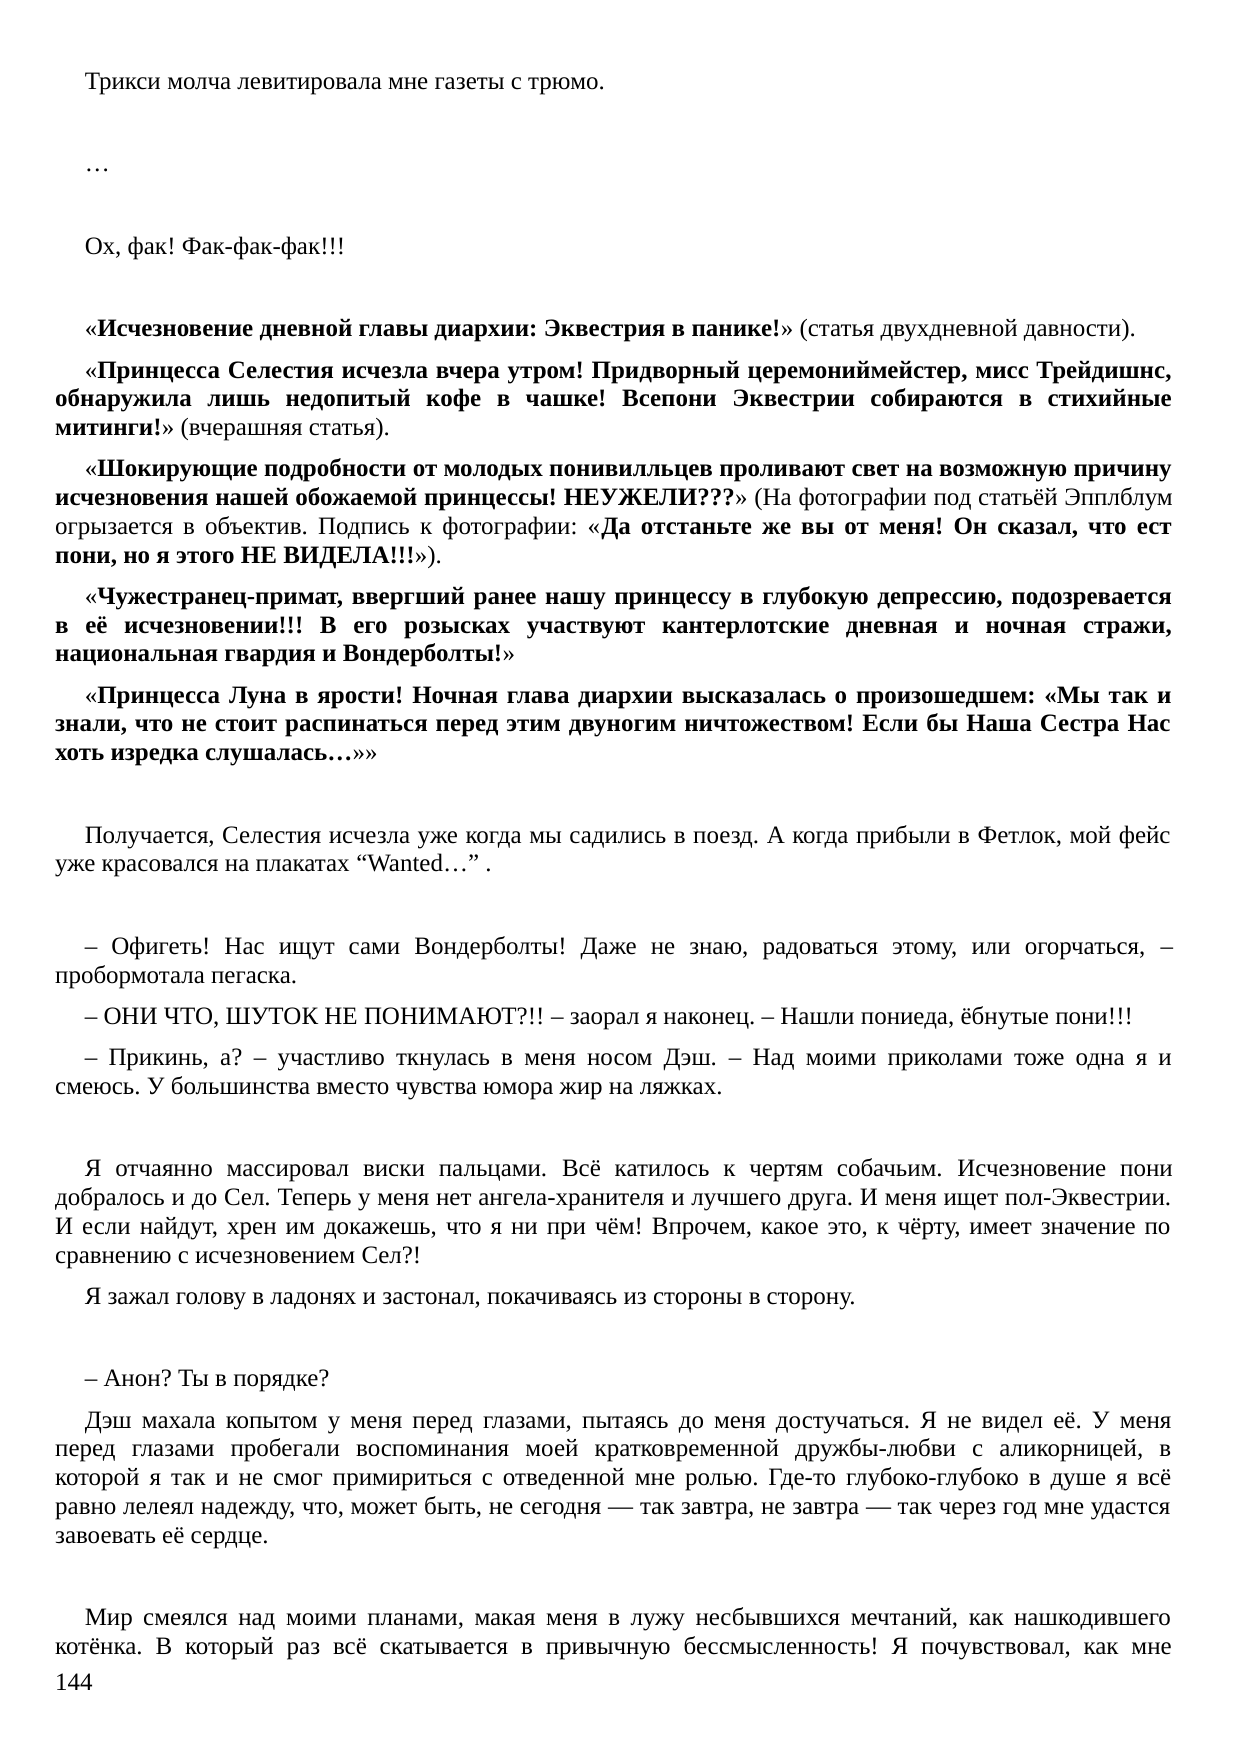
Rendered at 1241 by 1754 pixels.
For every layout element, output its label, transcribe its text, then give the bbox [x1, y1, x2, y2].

text «Принцесса Луна в ярости! Ночная глава диархии высказалась о произошедшем: «Мы так и знали, что не стоит распинаться перед этим двуногим ничтожеством! Если бы Наша Сестра Нас хоть изредка слушалась…»» [55, 680, 1173, 766]
text «Чужестранец-примат, ввергший ранее нашу принцессу в глубокую депрессию, подозревается в её исчезновении!!! В его розысках участвуют кантерлотские дневная и ночная стражи, национальная гвардия и Вондерболты!» [55, 581, 1173, 667]
text Дэш махала копытом у меня перед глазами, пытаясь до меня достучаться. Я не видел её. У меня перед глазами пробегали воспоминания моей кратковременной дружбы-любви с аликорницей, в которой я так и не смог примириться с отведенной мне ролью. Где-то глубоко-глубоко в душе я всё равно лелеял надежду, что, может быть, не сегодня — так завтра, не завтра — так через год мне удастся завоевать её сердце. [55, 1405, 1173, 1548]
text «Принцесса Селестия исчезла вчера утром! Придворный церемониймейстер, мисс Трейдишнс, обнаружила лишь недопитый кофе в чашке! Всепони Эквестрии собираются в стихийные митинги!» (вчерашняя статья). [55, 355, 1173, 441]
text … [55, 148, 1173, 177]
text Получается, Селестия исчезла уже когда мы садились в поезд. А когда прибыли в Фетлок, мой фейс уже красовался на плакатах “Wanted…” . [55, 820, 1173, 877]
text «Исчезновение дневной главы диархии: Эквестрия в панике!» (статья двухдневной давности). [55, 313, 1173, 342]
text Я зажал голову в ладонях и застонал, покачиваясь из стороны в сторону. [55, 1281, 1173, 1310]
text «Шокирующие подробности от молодых понивилльцев проливают свет на возможную причину исчезновения нашей обожаемой принцессы! НЕУЖЕЛИ???» (На фотографии под статьёй Эпплблум огрызается в объектив. Подпись к фотографии: «Да отстаньте же вы от меня! Он сказал, что ест пони, но я этого НЕ ВИДЕЛА!!!»). [55, 453, 1173, 568]
text – Анон? Ты в порядке? [55, 1363, 1173, 1392]
text Мир смеялся над моими планами, макая меня в лужу несбывшихся мечтаний, как нашкодившего котёнка. В который раз всё скатывается в привычную бессмысленность! Я почувствовал, как мне [55, 1602, 1173, 1660]
text Я отчаянно массировал виски пальцами. Всё катилось к чертям собачьим. Исчезновение пони добралось и до Сел. Теперь у меня нет ангела-хранителя и лучшего друга. И меня ищет пол-Эквестрии. И если найдут, хрен им докажешь, что я ни при чём! Впрочем, какое это, к чёрту, имеет значение по сравнению с исчезновением Сел?! [55, 1153, 1173, 1268]
text – Офигеть! Нас ищут сами Вондерболты! Даже не знаю, радоваться этому, или огорчаться, – пробормотала пегаска. [55, 931, 1173, 988]
text Трикси молча левитировала мне газеты с трюмо. [55, 66, 1173, 95]
text – Прикинь, а? – участливо ткнулась в меня носом Дэш. – Над моими приколами тоже одна я и смеюсь. У большинства вместо чувства юмора жир на ляжках. [55, 1042, 1173, 1100]
text – ОНИ ЧТО, ШУТОК НЕ ПОНИМАЮТ?!! – заорал я наконец. – Нашли пониеда, ёбнутые пони!!! [55, 1001, 1173, 1030]
text Ох, фак! Фак-фак-фак!!! [55, 231, 1173, 260]
